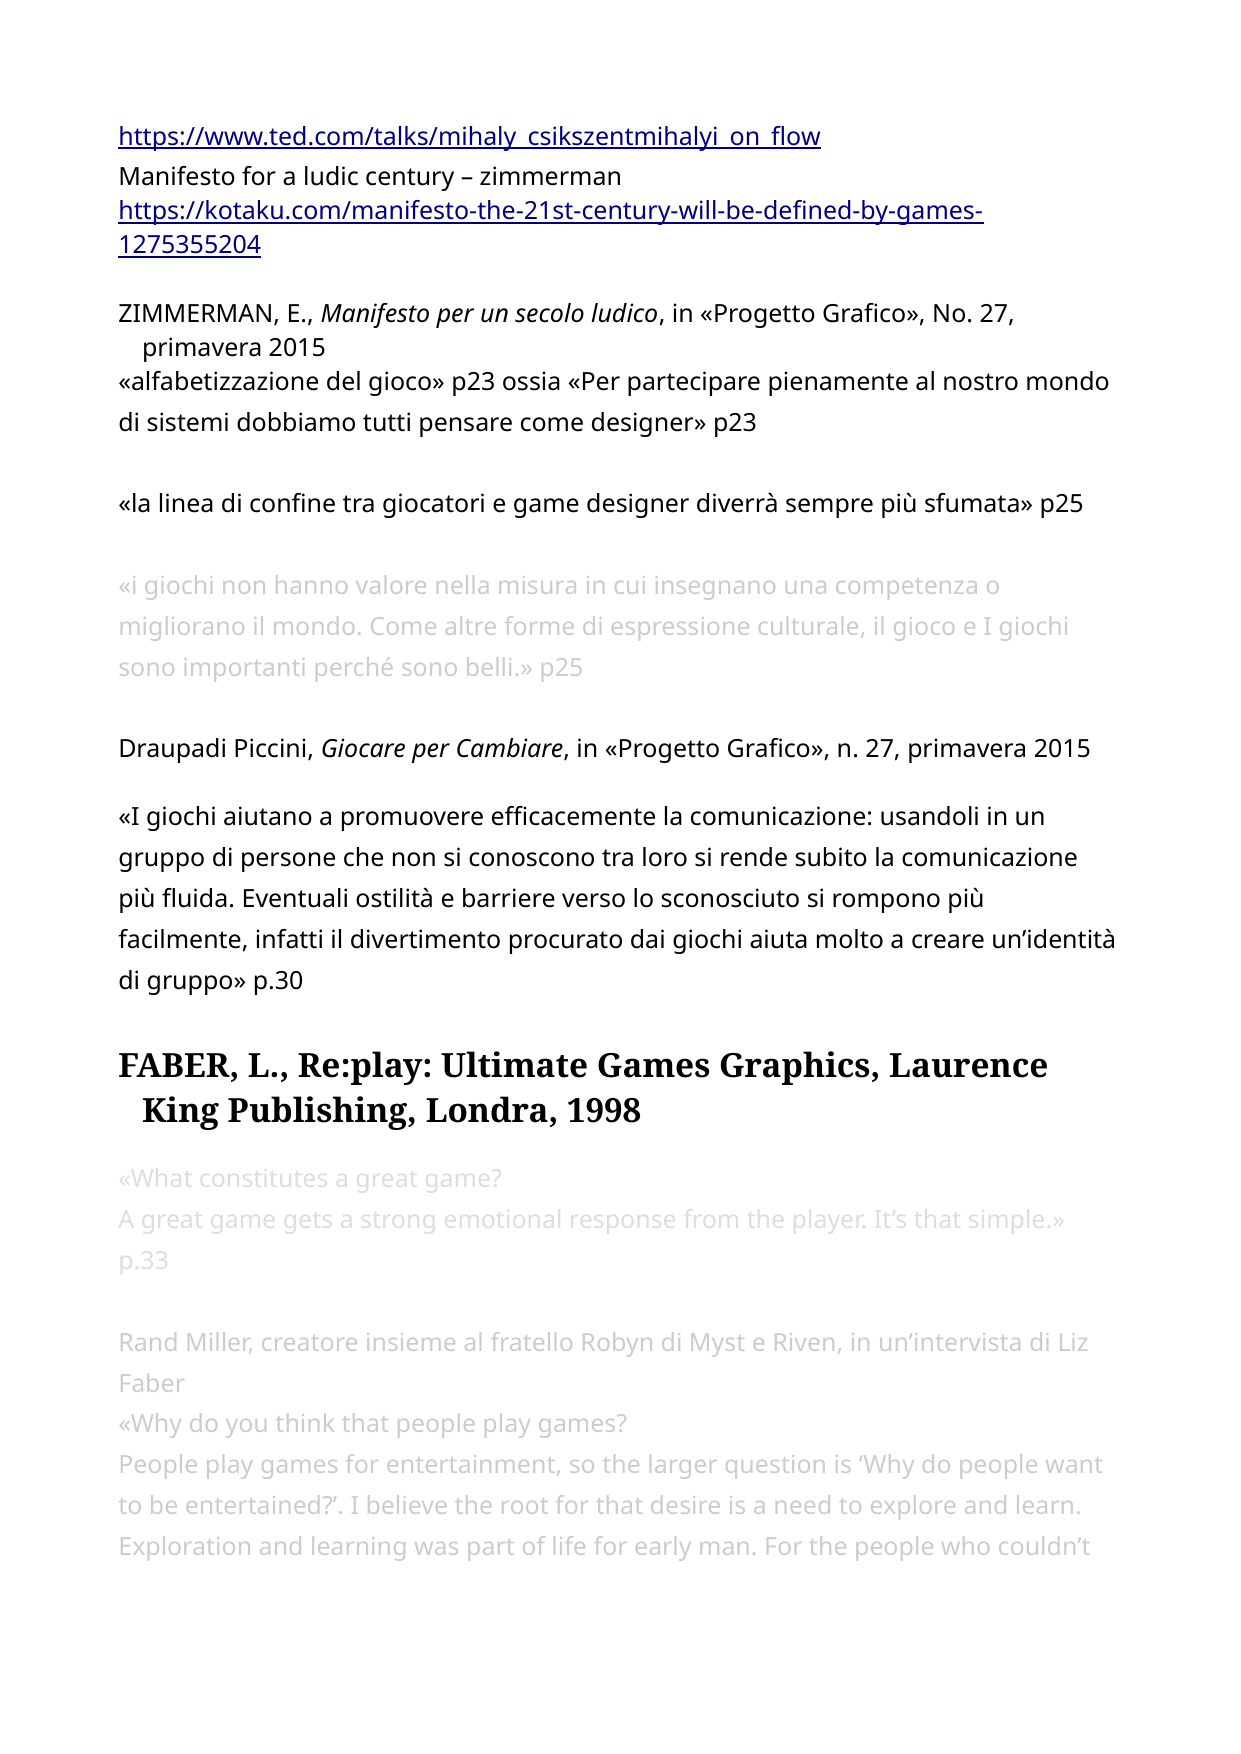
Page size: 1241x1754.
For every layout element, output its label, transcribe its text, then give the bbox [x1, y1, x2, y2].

text «I giochi aiutano a promuovere efficacemente la comunicazione: usandoli in un gruppo di persone che non si conoscono tra loro si rende subito la comunicazione più fluida. Eventuali ostilità e barriere verso lo sconosciuto si rompono più facilmente, infatti il divertimento procurato dai giochi aiuta molto a creare un’identità di gruppo» p.30 [118, 799, 1122, 996]
text «i giochi non hanno valore nella misura in cui insegnano una competenza o migliorano il mondo. Come altre forme di espressione culturale, il gioco e I giochi sono importanti perché sono belli.» p25 [118, 567, 1122, 683]
text https://kotaku.com/manifesto-the-21st-century-will-be-defined-by-games-1275355204 [118, 193, 1122, 261]
text ZIMMERMAN, E., Manifesto per un secolo ludico, in «Progetto Grafico», No. 27, primavera 2015 [118, 295, 1122, 363]
text https://www.ted.com/talks/mihaly_csikszentmihalyi_on_flow [118, 118, 1122, 152]
text FABER, L., Re:play: Ultimate Games Graphics, Laurence King Publishing, Londra, 1998 [118, 1041, 1122, 1132]
text A great game gets a strong emotional response from the player. It’s that simple.» p.33 [118, 1202, 1122, 1277]
text Rand Miller, creatore insieme al fratello Robyn di Myst e Riven, in un’intervista di Liz Faber [118, 1324, 1122, 1399]
text «la linea di confine tra giocatori e game designer diverrà sempre più sfumata» p25 [118, 486, 1122, 520]
text «alfabetizzazione del gioco» p23 ossia «Per partecipare pienamente al nostro mondo di sistemi dobbiamo tutti pensare come designer» p23 [118, 363, 1122, 438]
text People play games for entertainment, so the larger question is ‘Why do people want to be entertained?’. I believe the root for that desire is a need to explore and learn. Exploration and learning was part of life for early man. For the people who couldn’t [118, 1447, 1122, 1563]
text «What constitutes a great game? [118, 1161, 1122, 1195]
text «Why do you think that people play games? [118, 1406, 1122, 1440]
text Manifesto for a ludic century – zimmerman [118, 159, 1122, 193]
text Draupadi Piccini, Giocare per Cambiare, in «Progetto Grafico», n. 27, primavera 2015 [118, 731, 1122, 765]
